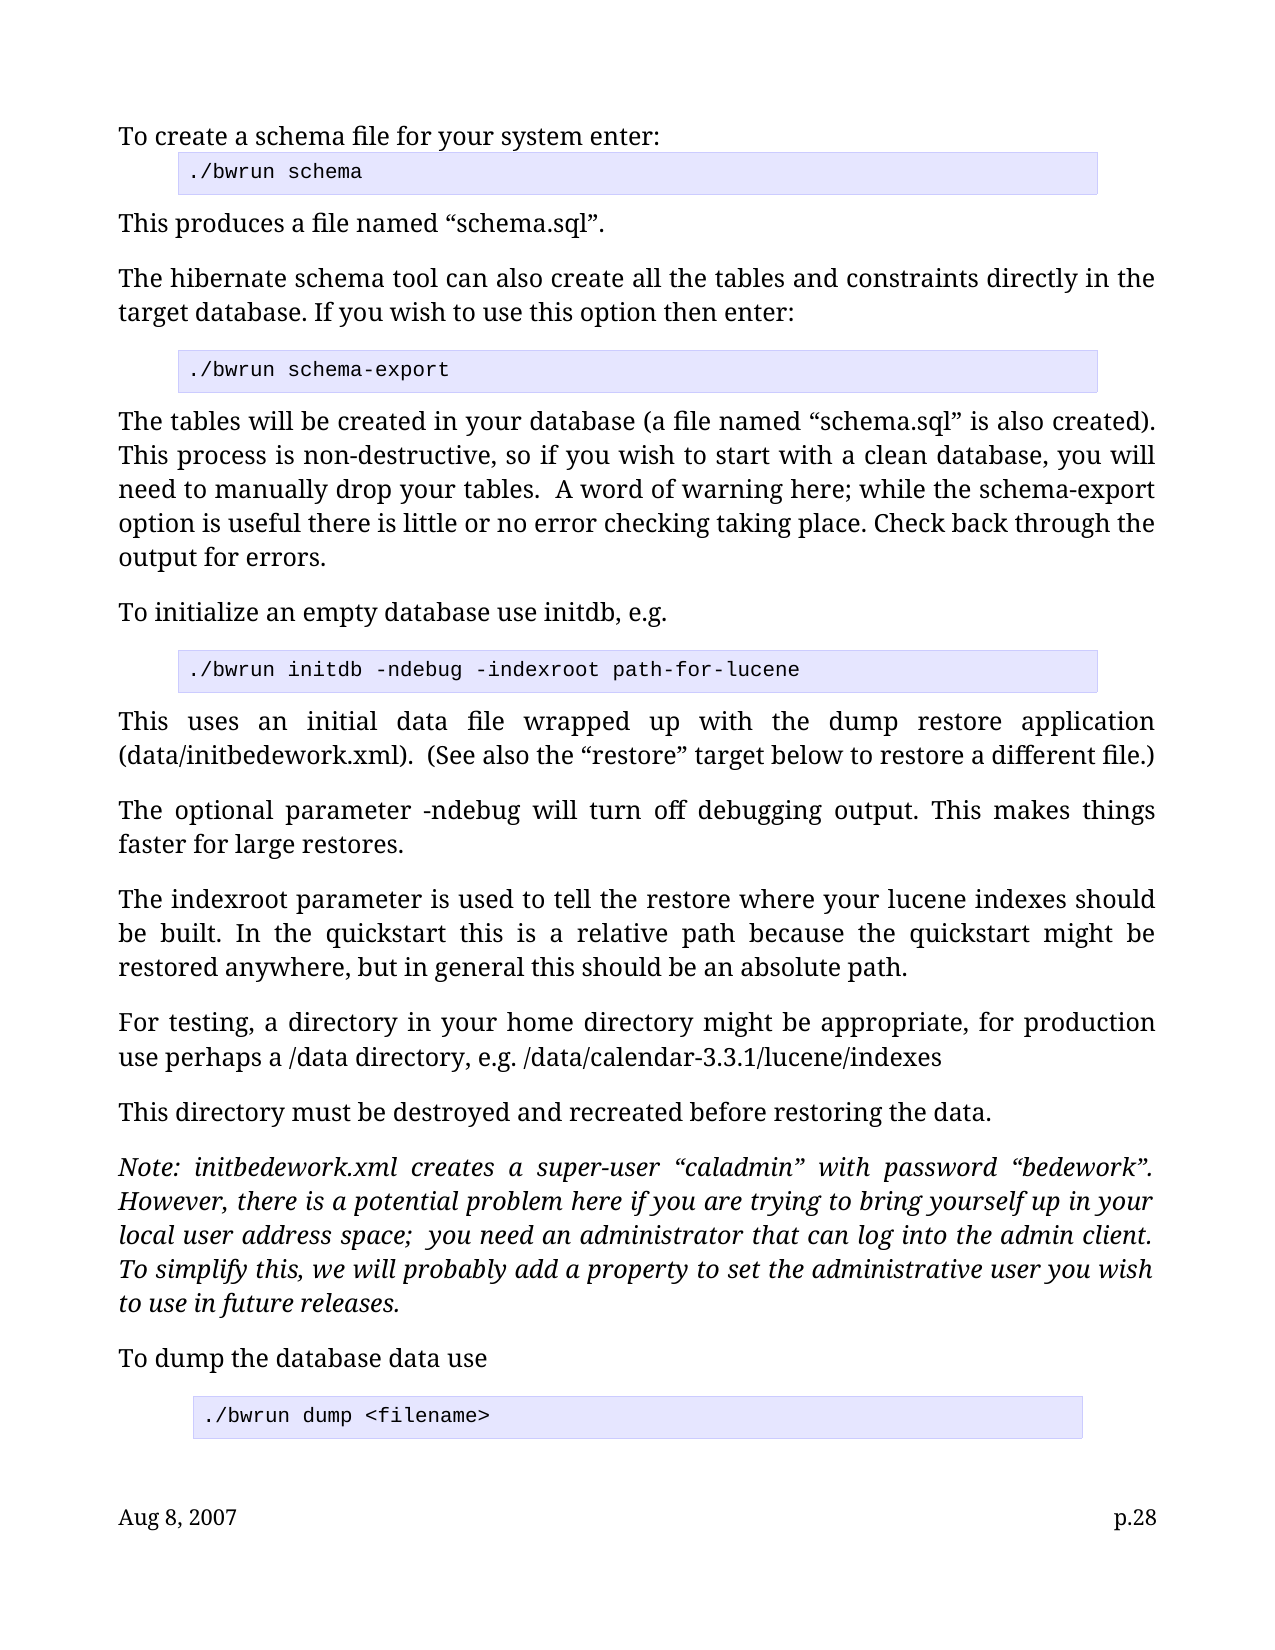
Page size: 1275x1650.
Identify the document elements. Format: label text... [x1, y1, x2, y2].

text This uses an initial data file wrapped up with the dump restore application (data/initbedework.xml). (See also the “restore” target below to restore a different file.) [118, 703, 1157, 772]
text This produces a file named “schema.sql”. [118, 206, 1157, 240]
text Note: initbedework.xml creates a super-user “caladmin” with password “bedework”. However, there is a potential problem here if you are trying to bring yourself up in your local user address space; you need an administrator that can log into the admin client. To simplify this, we will probably add a property to set the administrative user you wish to use in future releases. [118, 1149, 1157, 1320]
text ./bwrun schema-export [179, 351, 1097, 392]
text ./bwrun dump <filename> [194, 1397, 1082, 1438]
text To create a schema file for your system enter: [118, 118, 1157, 152]
text For testing, a directory in your home directory might be appropriate, for production use perhaps a /data directory, e.g. /data/calendar-3.3.1/lucene/indexes [118, 1005, 1157, 1073]
text The indexroot parameter is used to tell the restore where your lucene indexes should be built. In the quickstart this is a relative path because the quickstart might be restored anywhere, but in general this should be an absolute path. [118, 882, 1157, 984]
text The optional parameter -ndebug will turn off debugging output. This makes things faster for large restores. [118, 793, 1157, 861]
text ./bwrun initdb -ndebug -indexroot path-for-lucene [179, 651, 1097, 692]
text To initialize an empty database use initdb, e.g. [118, 595, 1157, 629]
text ./bwrun schema [179, 153, 1097, 194]
text The hibernate schema tool can also create all the tables and constraints directly in the target database. If you wish to use this option then enter: [118, 261, 1157, 329]
text This directory must be destroyed and recreated before restoring the data. [118, 1094, 1157, 1128]
text The tables will be created in your database (a file named “schema.sql” is also created). This process is non-destructive, so if you wish to start with a clean database, you will need to manually drop your tables. A word of warning here; while the schema-export option is useful there is little or no error checking taking place. Check back through the output for errors. [118, 403, 1157, 574]
text To dump the database data use [118, 1341, 1157, 1375]
